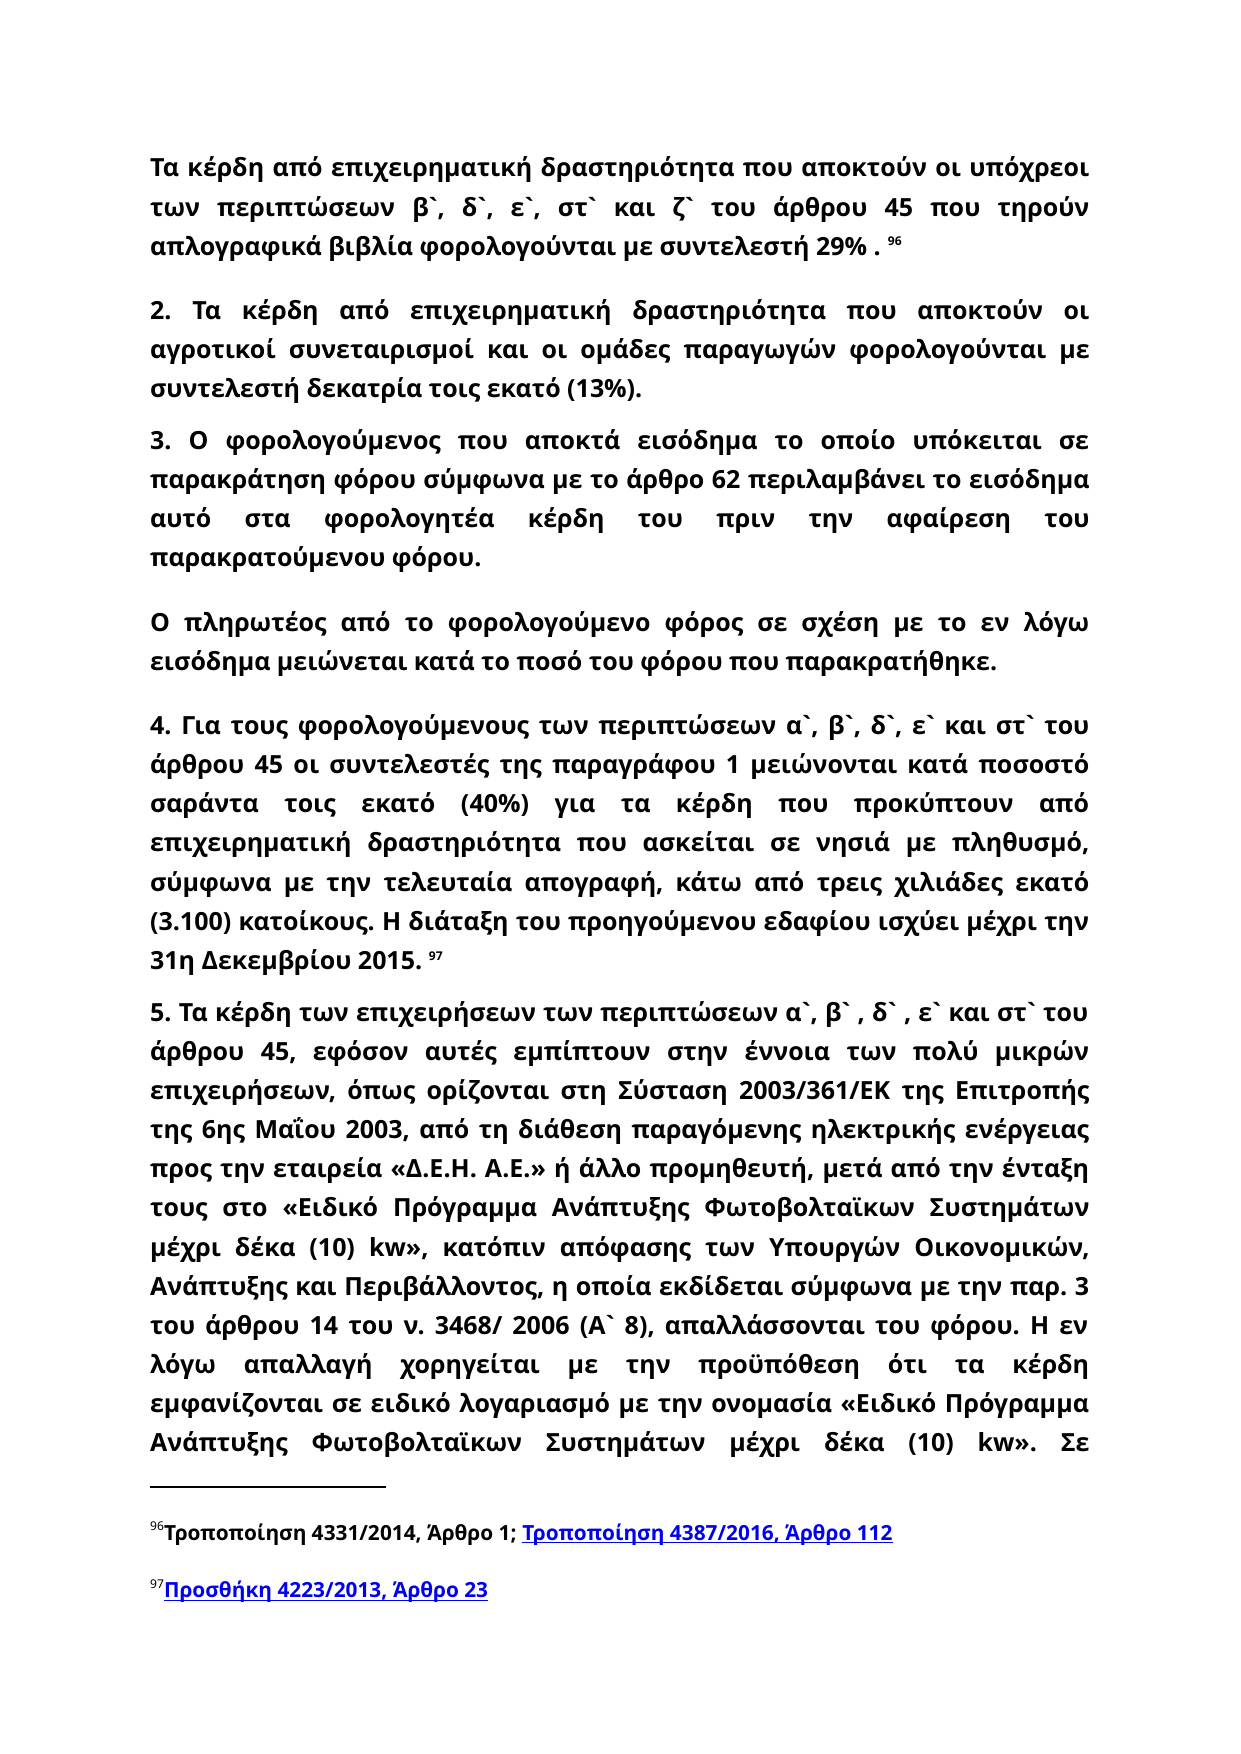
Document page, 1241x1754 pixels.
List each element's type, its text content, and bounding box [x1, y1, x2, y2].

text Τροποποίηση 4331/2014, Άρθρο 1; Τροποποίηση 4387/2016, Άρθρο 112 [150, 1518, 1090, 1546]
text Ο πληρωτέος από το φορολογούμενο φόρος σε σχέση με το εν λόγω εισόδημα μειώνεται κατά το ποσό του φόρου που παρακρατήθηκε. [150, 604, 1090, 677]
text 4. Για τους φορολογούμενους των περιπτώσεων α`, β`, δ`, ε` και στ` του άρθρου 45 οι συντελεστές της παραγράφου 1 μειώνονται κατά ποσοστό σαράντα τοις εκατό (40%) για τα κέρδη που προκύπτουν από επιχειρηματική δραστηριότητα που ασκείται σε νησιά με πληθυσμό, σύμφωνα με την τελευταία απογραφή, κάτω από τρεις χιλιάδες εκατό (3.100) κατοίκους. Η διάταξη του προηγούμενου εδαφίου ισχύει μέχρι την 31η Δεκεμβρίου 2015. [150, 707, 1090, 977]
text 5. Τα κέρδη των επιχειρήσεων των περιπτώσεων α`, β` , δ` , ε` και στ` του άρθρου 45, εφόσον αυτές εμπίπτουν στην έννοια των πολύ μικρών επιχειρήσεων, όπως ορίζονται στη Σύσταση 2003/361/ΕΚ της Επιτροπής της 6ης Μαΐου 2003, από τη διάθεση παραγόμενης ηλεκτρικής ενέργειας προς την εταιρεία «Δ.Ε.Η. Α.Ε.» ή άλλο προμηθευτή, μετά από την ένταξη τους στο «Ειδικό Πρόγραμμα Ανάπτυξης Φωτοβολταϊκων Συστημάτων μέχρι δέκα (10) kw», κατόπιν απόφασης των Υπουργών Οικονομικών, Ανάπτυξης και Περιβάλλοντος, η οποία εκδίδεται σύμφωνα με την παρ. 3 του άρθρου 14 του ν. 3468/ 2006 (Α` 8), απαλλάσσονται του φόρου. Η εν λόγω απαλλαγή χορηγείται με την προϋπόθεση ότι τα κέρδη εμφανίζονται σε ειδικό λογαριασμό με την ονομασία «Ειδικό Πρόγραμμα Ανάπτυξης Φωτοβολταϊκων Συστημάτων μέχρι δέκα (10) kw». Σε [150, 994, 1090, 1459]
text 2. Τα κέρδη από επιχειρηματική δραστηριότητα που αποκτούν οι αγροτικοί συνεταιρισμοί και οι ομάδες παραγωγών φορολογούνται με συντελεστή δεκατρία τοις εκατό (13%). [150, 292, 1090, 405]
text 3. Ο φορολογούμενος που αποκτά εισόδημα το οποίο υπόκειται σε παρακράτηση φόρου σύμφωνα με το άρθρο 62 περιλαμβάνει το εισόδημα αυτό στα φορολογητέα κέρδη του πριν την αφαίρεση του παρακρατούμενου φόρου. [150, 422, 1090, 574]
text Τα κέρδη από επιχειρηματική δραστηριότητα που αποκτούν οι υπόχρεοι των περιπτώσεων β`, δ`, ε`, στ` και ζ` του άρθρου 45 που τηρούν απλογραφικά βιβλία φορολογούνται με συντελεστή 29% . [150, 150, 1090, 262]
text Προσθήκη 4223/2013, Άρθρο 23 [150, 1576, 1090, 1604]
